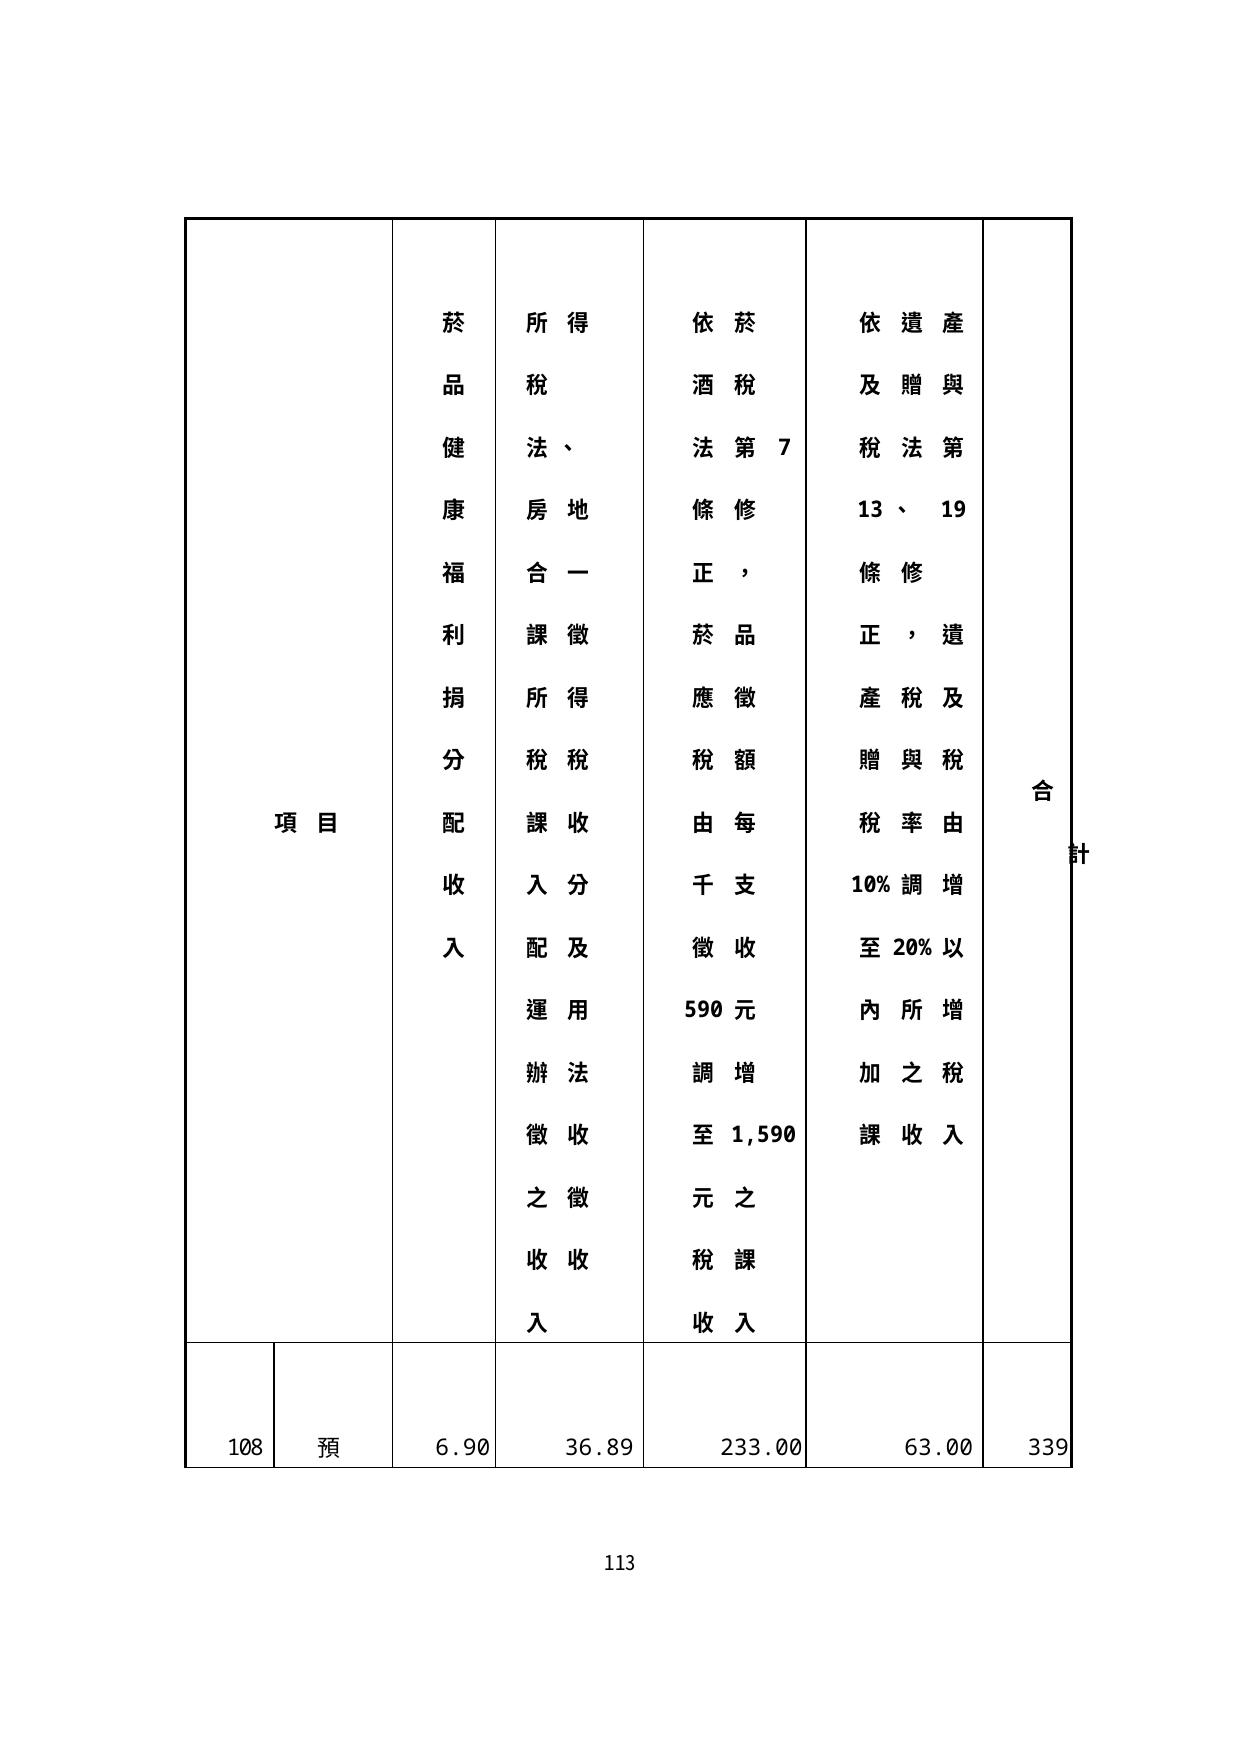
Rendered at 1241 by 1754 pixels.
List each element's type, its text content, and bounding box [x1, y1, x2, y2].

table_header 依菸酒稅法第7條修正，菸品應徵稅額由每千支徵收590元調增至1,590元之稅課收入 [644, 220, 805, 1342]
table_cell 6.90 [393, 1343, 495, 1467]
table_cell 36.89 [496, 1343, 643, 1467]
table_cell 108年度 [187, 1343, 273, 1467]
table_header 菸品健康福利捐分配收入 [393, 220, 495, 1342]
table_cell 63.00 [807, 1343, 982, 1467]
table_cell 339 [984, 1343, 1070, 1467]
table_header 合計 [984, 220, 1070, 1342]
table_header 依遺產及贈與稅法第13、19條修正，遺產稅及贈與稅稅率由10%調增至20%以內所增加之稅課收入 [807, 220, 982, 1342]
table_header 所得稅法、房地合一課徵所得稅稅課收入分配及運用辦法徵收之徵收收入 [496, 220, 643, 1342]
table_cell 預算數 [275, 1343, 392, 1467]
table_cell 233.00 [644, 1343, 805, 1467]
table_header 項目 [187, 220, 392, 1342]
